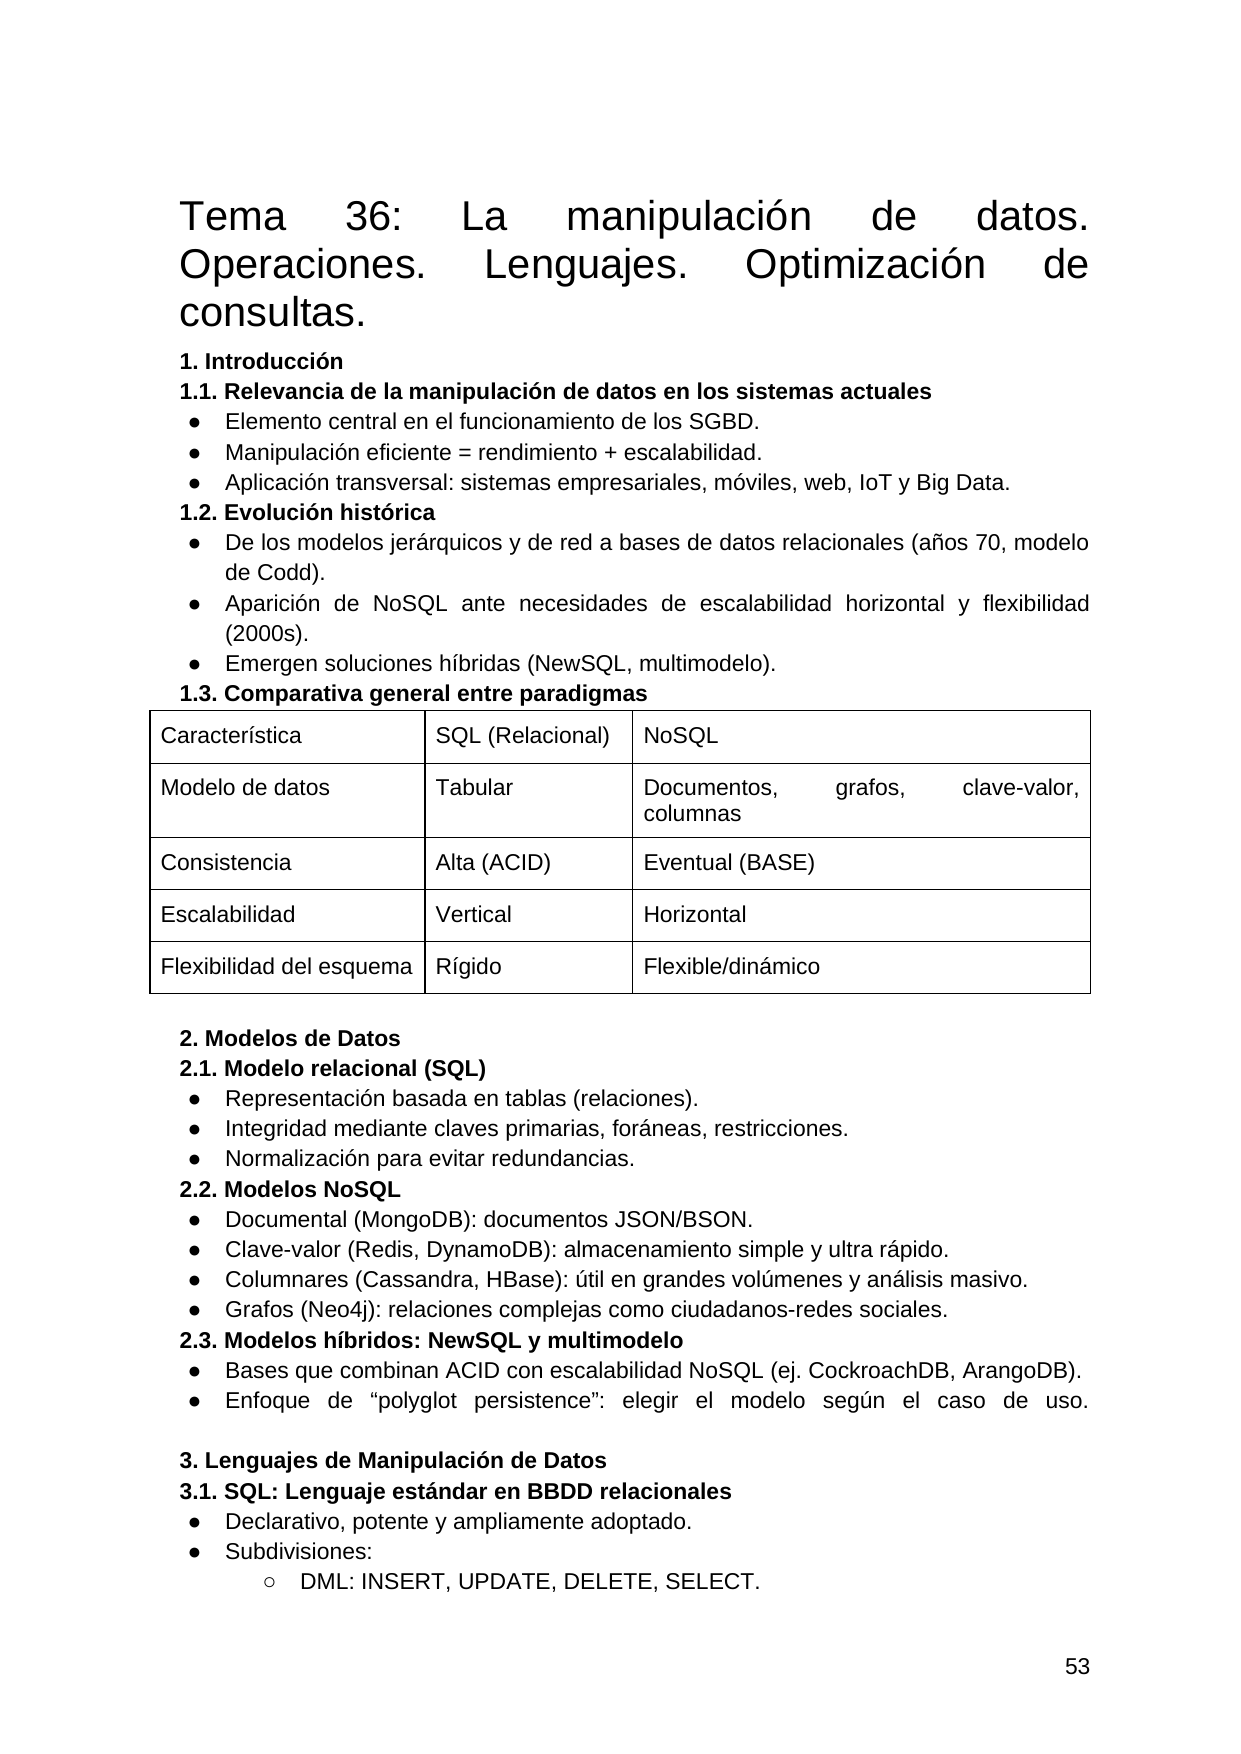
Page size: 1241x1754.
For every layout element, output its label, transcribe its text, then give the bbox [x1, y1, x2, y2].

table_cell Eventual (BASE) [633, 838, 1090, 889]
text 2.2. Modelos NoSQL [179, 1176, 1090, 1202]
table_header Característica [151, 711, 424, 762]
text 3. Lenguajes de Manipulación de Datos [179, 1447, 1090, 1474]
table_cell Tabular [426, 764, 632, 837]
table_cell Modelo de datos [151, 764, 424, 837]
list Normalización para evitar redundancias. [187, 1145, 1090, 1172]
list Manipulación eficiente = rendimiento + escalabilidad. [187, 438, 1090, 465]
table_cell Flexible/dinámico [633, 942, 1090, 993]
list Integridad mediante claves primarias, foráneas, restricciones. [187, 1115, 1090, 1142]
text 1. Introducción [179, 348, 1090, 374]
table_cell Documentos, grafos, clave-valor, columnas [633, 764, 1090, 837]
list Elemento central en el funcionamiento de los SGBD. [187, 408, 1090, 435]
list Bases que combinan ACID con escalabilidad NoSQL (ej. CockroachDB, ArangoDB). [187, 1357, 1090, 1383]
list Documental (MongoDB): documentos JSON/BSON. [187, 1206, 1090, 1232]
table_cell Horizontal [633, 890, 1090, 941]
table_cell Flexibilidad del esquema [151, 942, 424, 993]
list Representación basada en tablas (relaciones). [187, 1085, 1090, 1111]
list De los modelos jerárquicos y de red a bases de datos relacionales (años 70, modelo de Codd). [187, 529, 1090, 586]
text 1.3. Comparativa general entre paradigmas [179, 680, 1090, 707]
text 3.1. SQL: Lenguaje estándar en BBDD relacionales [179, 1478, 1090, 1504]
subtitle Tema 36: La manipulación de datos. Operaciones. Lenguajes. Optimización de consultas. [179, 192, 1090, 335]
table_header SQL (Relacional) [426, 711, 632, 762]
text 2.1. Modelo relacional (SQL) [179, 1055, 1090, 1081]
table_header NoSQL [633, 711, 1090, 762]
list Clave-valor (Redis, DynamoDB): almacenamiento simple y ultra rápido. [187, 1236, 1090, 1262]
list Aplicación transversal: sistemas empresariales, móviles, web, IoT y Big Data. [187, 469, 1090, 495]
text 1.1. Relevancia de la manipulación de datos en los sistemas actuales [179, 378, 1090, 404]
table_cell Vertical [426, 890, 632, 941]
list Subdivisiones: [187, 1538, 1090, 1564]
list DML: INSERT, UPDATE, DELETE, SELECT. [262, 1568, 1090, 1595]
list Columnares (Cassandra, HBase): útil en grandes volúmenes y análisis masivo. [187, 1266, 1090, 1293]
table_cell Rígido [426, 942, 632, 993]
list Declarativo, potente y ampliamente adoptado. [187, 1508, 1090, 1534]
list Grafos (Neo4j): relaciones complejas como ciudadanos-redes sociales. [187, 1296, 1090, 1323]
list Aparición de NoSQL ante necesidades de escalabilidad horizontal y flexibilidad (2000s). [187, 589, 1090, 646]
list Enfoque de “polyglot persistence”: elegir el modelo según el caso de uso. [187, 1387, 1090, 1444]
text 1.2. Evolución histórica [179, 499, 1090, 525]
text 2.3. Modelos híbridos: NewSQL y multimodelo [179, 1327, 1090, 1353]
table_cell Escalabilidad [151, 890, 424, 941]
table_cell Consistencia [151, 838, 424, 889]
table_cell Alta (ACID) [426, 838, 632, 889]
text 2. Modelos de Datos [179, 1024, 1090, 1051]
list Emergen soluciones híbridas (NewSQL, multimodelo). [187, 650, 1090, 676]
